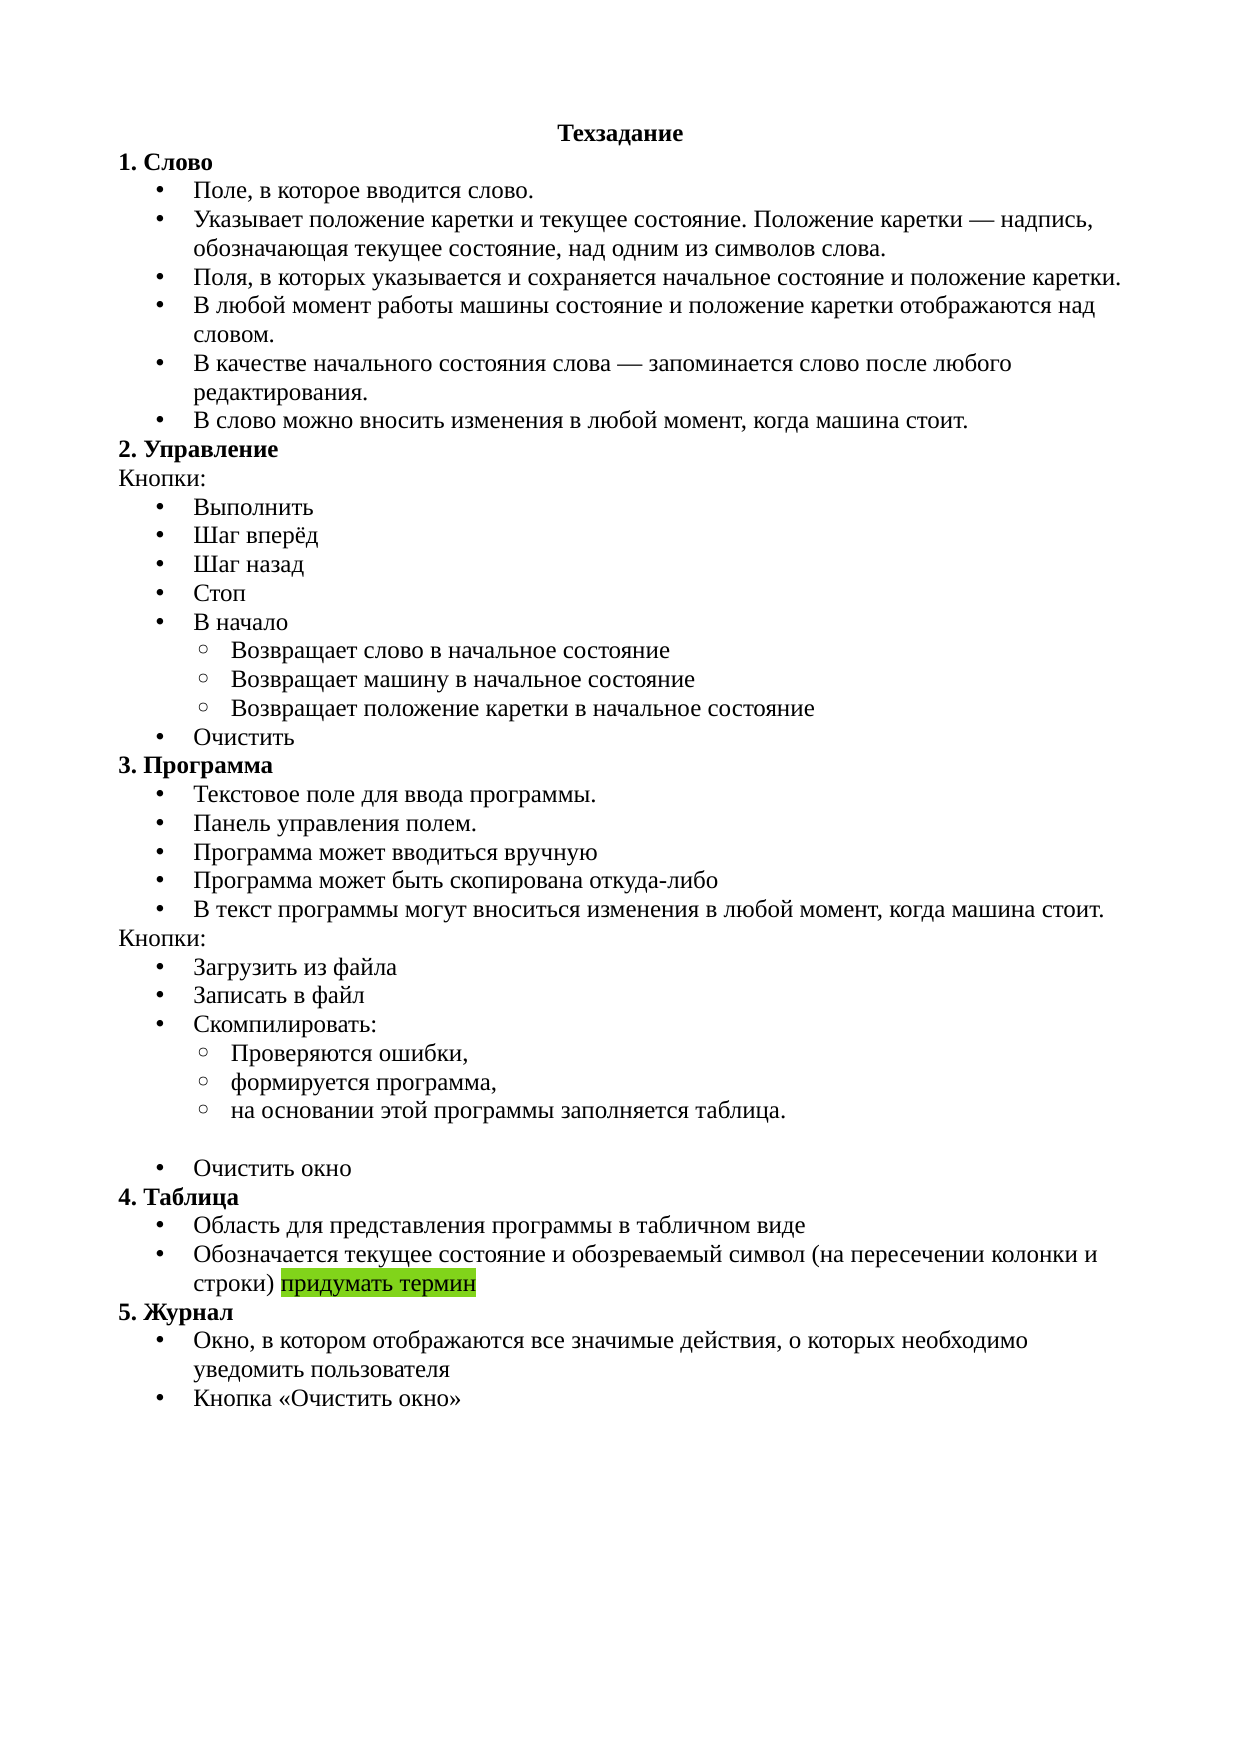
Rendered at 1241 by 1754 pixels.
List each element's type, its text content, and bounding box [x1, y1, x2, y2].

text Техзадание [118, 118, 1122, 147]
list В качестве начального состояния слова — запоминается слово после любого редактирования. [156, 348, 1122, 406]
list Скомпилировать: [156, 1009, 1122, 1038]
list Поля, в которых указывается и сохраняется начальное состояние и положение каретки. [156, 262, 1122, 291]
text Кнопки: [118, 463, 1122, 492]
list В начало [156, 607, 1122, 636]
list В слово можно вносить изменения в любой момент, когда машина стоит. [156, 406, 1122, 434]
list Проверяются ошибки, [193, 1038, 1122, 1067]
list формируется программа, [193, 1067, 1122, 1096]
text 3. Программа [118, 751, 1122, 779]
list Кнопка «Очистить окно» [156, 1383, 1122, 1412]
list В текст программы могут вноситься изменения в любой момент, когда машина стоит. [156, 894, 1122, 923]
list Панель управления полем. [156, 808, 1122, 837]
list Программа может быть скопирована откуда-либо [156, 866, 1122, 894]
list Обозначается текущее состояние и обозреваемый символ (на пересечении колонки и строки) придумать термин [156, 1239, 1122, 1297]
list Очистить окно [156, 1153, 1122, 1182]
list Поле, в которое вводится слово. [156, 176, 1122, 204]
list Возвращает слово в начальное состояние [193, 636, 1122, 664]
list В любой момент работы машины состояние и положение каретки отображаются над словом. [156, 291, 1122, 348]
text 4. Таблица [118, 1182, 1122, 1211]
text 5. Журнал [118, 1297, 1122, 1326]
list Записать в файл [156, 981, 1122, 1009]
list Возвращает положение каретки в начальное состояние [193, 693, 1122, 722]
list на основании этой программы заполняется таблица. [193, 1096, 1122, 1124]
list Стоп [156, 578, 1122, 607]
list Выполнить [156, 492, 1122, 521]
list Окно, в котором отображаются все значимые действия, о которых необходимо уведомить пользователя [156, 1326, 1122, 1383]
list Программа может вводиться вручную [156, 837, 1122, 866]
text Кнопки: [118, 923, 1122, 952]
list Текстовое поле для ввода программы. [156, 779, 1122, 808]
list Область для представления программы в табличном виде [156, 1211, 1122, 1239]
text 1. Слово [118, 147, 1122, 176]
list Загрузить из файла [156, 952, 1122, 981]
list Очистить [156, 722, 1122, 751]
list Указывает положение каретки и текущее состояние. Положение каретки — надпись, обозначающая текущее состояние, над одним из символов слова. [156, 204, 1122, 262]
list Шаг вперёд [156, 521, 1122, 549]
list Возвращает машину в начальное состояние [193, 664, 1122, 693]
text 2. Управление [118, 434, 1122, 463]
list Шаг назад [156, 549, 1122, 578]
